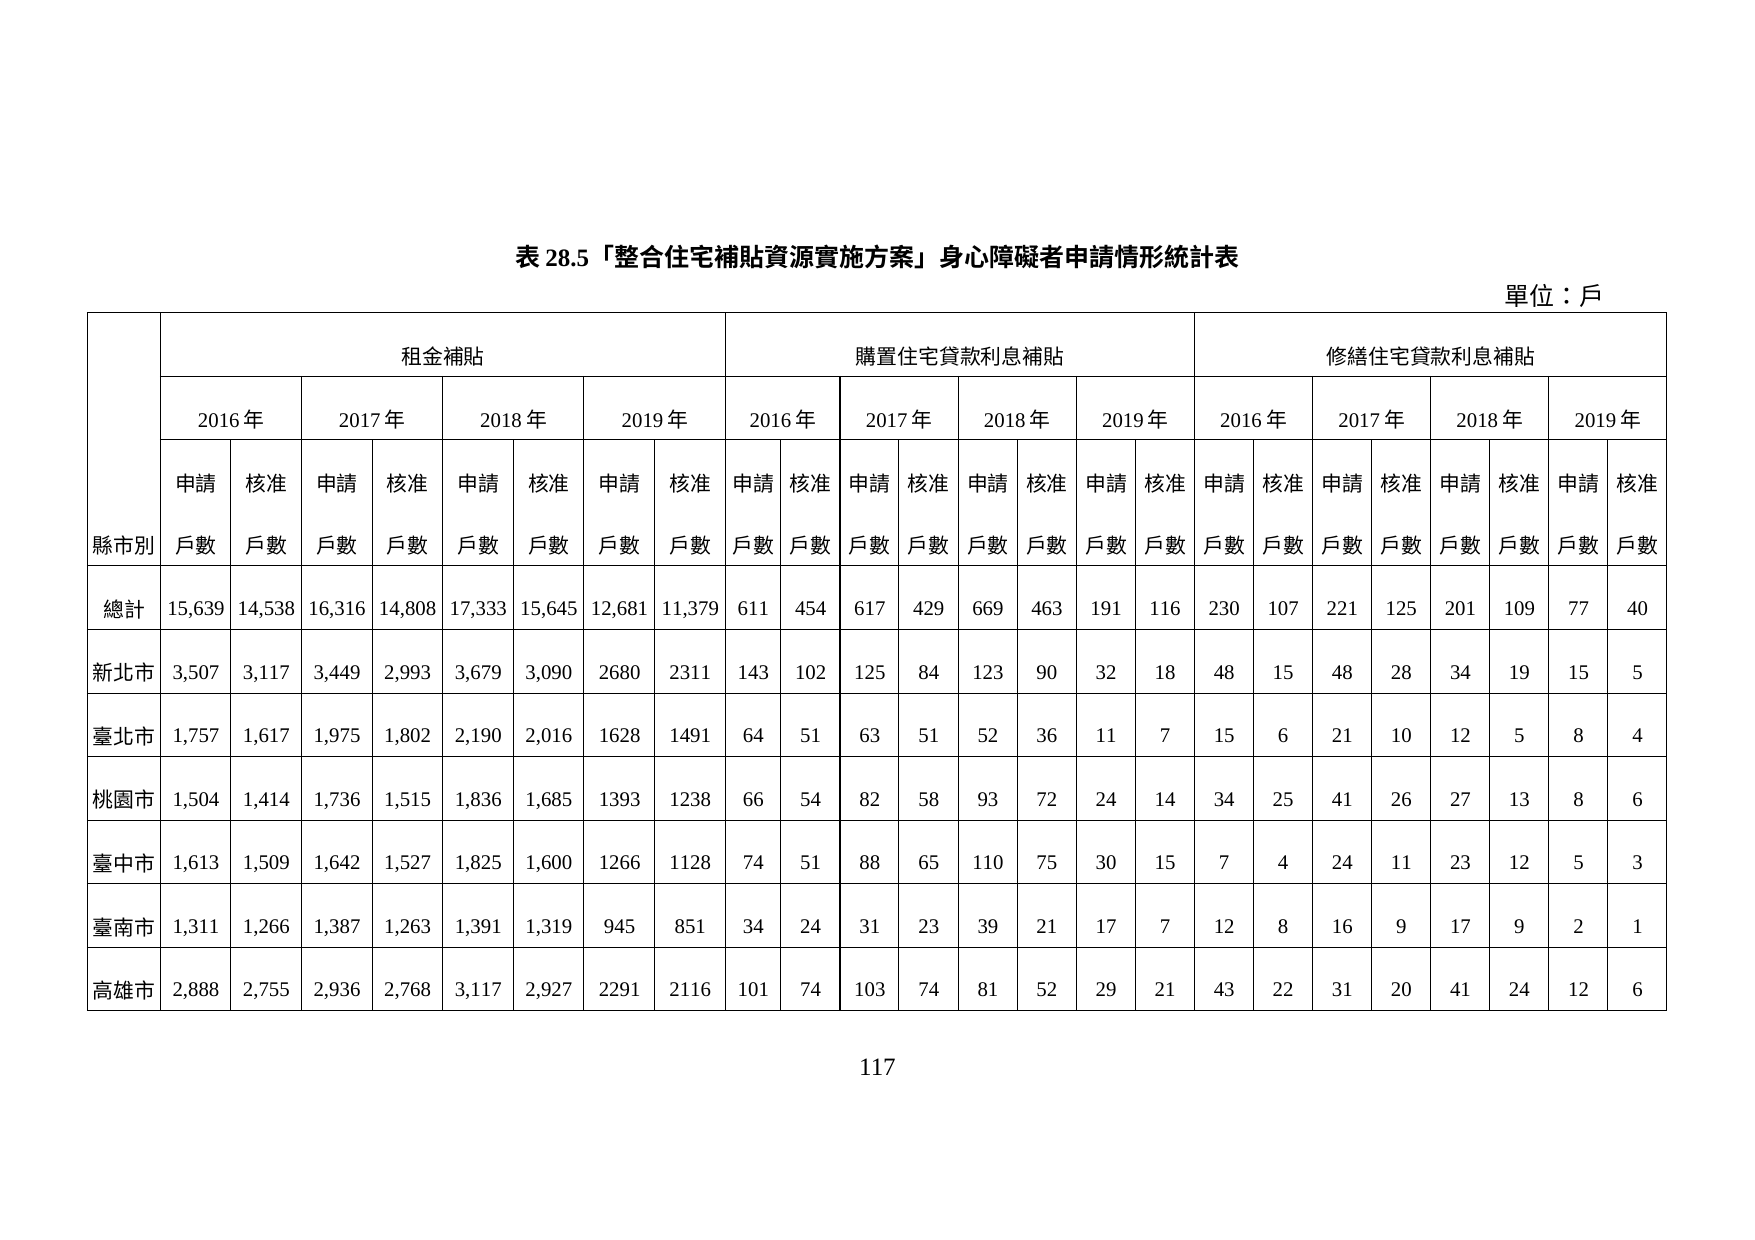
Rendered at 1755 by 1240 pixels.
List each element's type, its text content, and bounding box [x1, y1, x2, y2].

table_cell 1,266 [231, 884, 301, 947]
table_cell 116 [1136, 566, 1194, 629]
table_cell 7 [1195, 821, 1253, 883]
table_cell 2116 [655, 948, 725, 1010]
table_cell 15,645 [514, 566, 583, 629]
table_cell 2018年 [1431, 377, 1548, 439]
table_cell 2,755 [231, 948, 301, 1010]
table_cell 27 [1431, 757, 1489, 819]
table_cell 74 [726, 821, 780, 883]
table_cell 15 [1254, 630, 1312, 692]
table_cell 65 [899, 821, 958, 883]
table_cell 51 [781, 821, 839, 883]
table_cell 26 [1372, 757, 1430, 819]
table_cell 21 [1313, 694, 1371, 756]
table_cell 15 [1549, 630, 1607, 692]
table_cell 2016年 [1195, 377, 1312, 439]
table_cell 12 [1490, 821, 1548, 883]
table_cell 74 [899, 948, 958, 1010]
table_cell 申請 戶數 [584, 440, 654, 565]
table_cell 1,975 [302, 694, 372, 756]
table_cell 2291 [584, 948, 654, 1010]
table_cell 2,927 [514, 948, 583, 1010]
table_cell 申請 戶數 [1077, 440, 1135, 565]
table_cell 核准 戶數 [373, 440, 442, 565]
table_cell 申請 戶數 [841, 440, 898, 565]
table_cell 3,507 [161, 630, 230, 692]
table_cell 核准 戶數 [655, 440, 725, 565]
table_cell 9 [1372, 884, 1430, 947]
table_cell 8 [1549, 757, 1607, 819]
table_cell 24 [1490, 948, 1548, 1010]
table_cell 2018年 [959, 377, 1076, 439]
table_cell 申請 戶數 [959, 440, 1017, 565]
table_cell 1,642 [302, 821, 372, 883]
table_cell 24 [1077, 757, 1135, 819]
table_cell 2,016 [514, 694, 583, 756]
table_cell 201 [1431, 566, 1489, 629]
table_cell 1266 [584, 821, 654, 883]
table_cell 新北市 [88, 630, 160, 692]
table_cell 84 [899, 630, 958, 692]
table_cell 2,190 [443, 694, 513, 756]
table_cell 52 [1018, 948, 1076, 1010]
table_cell 72 [1018, 757, 1076, 819]
table_cell 1,263 [373, 884, 442, 947]
table_cell 申請 戶數 [726, 440, 780, 565]
table_cell 核准 戶數 [1018, 440, 1076, 565]
table_header 縣市別 [88, 313, 160, 565]
table_cell 核准 戶數 [1136, 440, 1194, 565]
table_cell 143 [726, 630, 780, 692]
table_cell 核准 戶數 [1372, 440, 1430, 565]
table_cell 10 [1372, 694, 1430, 756]
table_cell 2680 [584, 630, 654, 692]
table_cell 21 [1018, 884, 1076, 947]
table_cell 14,538 [231, 566, 301, 629]
table_cell 32 [1077, 630, 1135, 692]
table_cell 4 [1608, 694, 1666, 756]
table_cell 23 [1431, 821, 1489, 883]
table_cell 1,319 [514, 884, 583, 947]
table_cell 2,768 [373, 948, 442, 1010]
table_cell 611 [726, 566, 780, 629]
table_cell 2019年 [1549, 377, 1666, 439]
table_cell 669 [959, 566, 1017, 629]
table_cell 臺北市 [88, 694, 160, 756]
table_cell 1128 [655, 821, 725, 883]
table_cell 617 [841, 566, 898, 629]
table_cell 18 [1136, 630, 1194, 692]
table_cell 17 [1077, 884, 1135, 947]
table_cell 77 [1549, 566, 1607, 629]
table_cell 申請 戶數 [1313, 440, 1371, 565]
table_cell 2017年 [302, 377, 442, 439]
table_cell 8 [1254, 884, 1312, 947]
table_cell 3,449 [302, 630, 372, 692]
table_cell 1,391 [443, 884, 513, 947]
table_cell 17 [1431, 884, 1489, 947]
table_cell 1238 [655, 757, 725, 819]
table_cell 3 [1608, 821, 1666, 883]
table_cell 945 [584, 884, 654, 947]
table_cell 11 [1077, 694, 1135, 756]
table_cell 851 [655, 884, 725, 947]
table_cell 41 [1431, 948, 1489, 1010]
table_cell 93 [959, 757, 1017, 819]
table_cell 7 [1136, 694, 1194, 756]
table_cell 43 [1195, 948, 1253, 1010]
table_cell 1,685 [514, 757, 583, 819]
table_cell 申請 戶數 [161, 440, 230, 565]
table_cell 429 [899, 566, 958, 629]
table_cell 125 [1372, 566, 1430, 629]
table_cell 1 [1608, 884, 1666, 947]
table_cell 81 [959, 948, 1017, 1010]
subtitle 表28.5「整合住宅補貼資源實施方案」身心障礙者申請情形統計表 [150, 213, 1604, 276]
table_cell 15 [1195, 694, 1253, 756]
table_cell 1,825 [443, 821, 513, 883]
table_cell 1,836 [443, 757, 513, 819]
table_cell 2311 [655, 630, 725, 692]
table_cell 54 [781, 757, 839, 819]
table_cell 1491 [655, 694, 725, 756]
table_cell 31 [1313, 948, 1371, 1010]
table_cell 2,993 [373, 630, 442, 692]
table_cell 34 [1195, 757, 1253, 819]
table_cell 1,736 [302, 757, 372, 819]
table_cell 申請 戶數 [443, 440, 513, 565]
table_cell 1628 [584, 694, 654, 756]
table_cell 51 [899, 694, 958, 756]
table_cell 12,681 [584, 566, 654, 629]
table_cell 25 [1254, 757, 1312, 819]
table_cell 1393 [584, 757, 654, 819]
table_cell 2016年 [726, 377, 839, 439]
table_cell 221 [1313, 566, 1371, 629]
table_cell 24 [1313, 821, 1371, 883]
table_cell 12 [1549, 948, 1607, 1010]
table_cell 12 [1195, 884, 1253, 947]
table_cell 11 [1372, 821, 1430, 883]
table_cell 90 [1018, 630, 1076, 692]
table_cell 1,515 [373, 757, 442, 819]
table_cell 14,808 [373, 566, 442, 629]
table_cell 2019年 [584, 377, 725, 439]
table_cell 7 [1136, 884, 1194, 947]
table_cell 4 [1254, 821, 1312, 883]
table_cell 23 [899, 884, 958, 947]
table_cell 2 [1549, 884, 1607, 947]
table_header 租金補貼 [161, 313, 725, 376]
table_cell 11,379 [655, 566, 725, 629]
table_cell 123 [959, 630, 1017, 692]
table_cell 5 [1490, 694, 1548, 756]
table_cell 454 [781, 566, 839, 629]
table_cell 103 [841, 948, 898, 1010]
table_cell 88 [841, 821, 898, 883]
table_cell 6 [1608, 757, 1666, 819]
table_cell 12 [1431, 694, 1489, 756]
table_cell 核准 戶數 [514, 440, 583, 565]
table_cell 2,888 [161, 948, 230, 1010]
table_cell 3,679 [443, 630, 513, 692]
table_cell 48 [1195, 630, 1253, 692]
table_cell 3,117 [443, 948, 513, 1010]
table_cell 17,333 [443, 566, 513, 629]
table_cell 31 [841, 884, 898, 947]
table_cell 110 [959, 821, 1017, 883]
table_cell 14 [1136, 757, 1194, 819]
table_cell 高雄市 [88, 948, 160, 1010]
table_cell 核准 戶數 [899, 440, 958, 565]
table_cell 39 [959, 884, 1017, 947]
table_cell 申請 戶數 [302, 440, 372, 565]
table_cell 28 [1372, 630, 1430, 692]
table_cell 2017年 [1313, 377, 1430, 439]
table_cell 9 [1490, 884, 1548, 947]
table_cell 3,090 [514, 630, 583, 692]
table_cell 51 [781, 694, 839, 756]
table_cell 1,600 [514, 821, 583, 883]
table_cell 1,613 [161, 821, 230, 883]
table_cell 66 [726, 757, 780, 819]
table_cell 1,527 [373, 821, 442, 883]
table_cell 20 [1372, 948, 1430, 1010]
table_cell 1,509 [231, 821, 301, 883]
table_cell 1,414 [231, 757, 301, 819]
table_cell 6 [1608, 948, 1666, 1010]
table_cell 核准 戶數 [1490, 440, 1548, 565]
table_cell 74 [781, 948, 839, 1010]
table_cell 2017年 [841, 377, 958, 439]
table_cell 1,387 [302, 884, 372, 947]
table_cell 107 [1254, 566, 1312, 629]
table_cell 2016年 [161, 377, 301, 439]
table_cell 109 [1490, 566, 1548, 629]
table_cell 6 [1254, 694, 1312, 756]
table_cell 13 [1490, 757, 1548, 819]
table_cell 36 [1018, 694, 1076, 756]
table_cell 1,311 [161, 884, 230, 947]
table_cell 申請 戶數 [1431, 440, 1489, 565]
table_cell 2018年 [443, 377, 583, 439]
table_cell 桃園市 [88, 757, 160, 819]
table_cell 核准 戶數 [781, 440, 839, 565]
table_cell 41 [1313, 757, 1371, 819]
table_cell 29 [1077, 948, 1135, 1010]
table_cell 1,617 [231, 694, 301, 756]
table_cell 1,504 [161, 757, 230, 819]
table_cell 48 [1313, 630, 1371, 692]
table_cell 16 [1313, 884, 1371, 947]
table_cell 15,639 [161, 566, 230, 629]
table_cell 申請 戶數 [1195, 440, 1253, 565]
table_cell 40 [1608, 566, 1666, 629]
table_cell 8 [1549, 694, 1607, 756]
table_cell 16,316 [302, 566, 372, 629]
table_cell 22 [1254, 948, 1312, 1010]
table_cell 5 [1549, 821, 1607, 883]
table_cell 125 [841, 630, 898, 692]
table_cell 64 [726, 694, 780, 756]
table_cell 63 [841, 694, 898, 756]
table_cell 5 [1608, 630, 1666, 692]
table_cell 1,757 [161, 694, 230, 756]
table_cell 101 [726, 948, 780, 1010]
table_cell 30 [1077, 821, 1135, 883]
table_cell 34 [1431, 630, 1489, 692]
table_cell 總計 [88, 566, 160, 629]
table_cell 臺南市 [88, 884, 160, 947]
table_cell 21 [1136, 948, 1194, 1010]
table_cell 1,802 [373, 694, 442, 756]
table_cell 52 [959, 694, 1017, 756]
table_cell 臺中市 [88, 821, 160, 883]
table_cell 3,117 [231, 630, 301, 692]
table_cell 2,936 [302, 948, 372, 1010]
table_cell 75 [1018, 821, 1076, 883]
table_cell 230 [1195, 566, 1253, 629]
table_cell 191 [1077, 566, 1135, 629]
table_cell 102 [781, 630, 839, 692]
table_cell 463 [1018, 566, 1076, 629]
table_cell 2019年 [1077, 377, 1194, 439]
table_cell 34 [726, 884, 780, 947]
table_cell 核准 戶數 [1608, 440, 1666, 565]
table_cell 核准 戶數 [1254, 440, 1312, 565]
table_cell 核准 戶數 [231, 440, 301, 565]
table_cell 58 [899, 757, 958, 819]
table_header 購置住宅貸款利息補貼 [726, 313, 1194, 376]
table_cell 82 [841, 757, 898, 819]
table_cell 申請 戶數 [1549, 440, 1607, 565]
table_header 修繕住宅貸款利息補貼 [1195, 313, 1666, 376]
table_cell 15 [1136, 821, 1194, 883]
table_cell 24 [781, 884, 839, 947]
text 單位：戶 [150, 276, 1604, 312]
table_cell 19 [1490, 630, 1548, 692]
